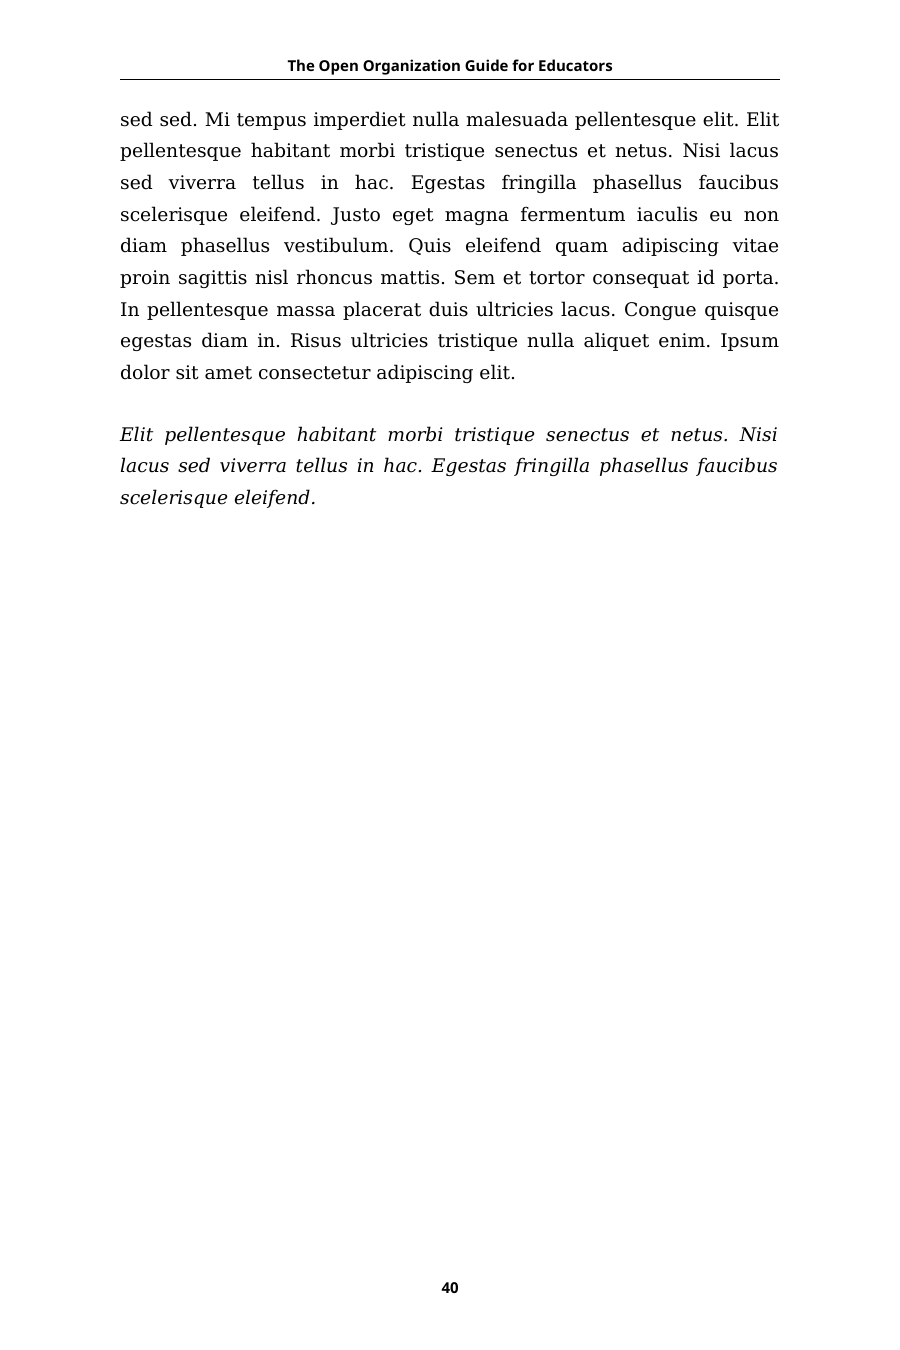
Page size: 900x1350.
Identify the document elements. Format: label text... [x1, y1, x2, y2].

text Elit pellentesque habitant morbi tristique senectus et netus. Nisi lacus sed viverra tellus in hac. Egestas fringilla phasellus faucibus scelerisque eleifend. [120, 424, 780, 509]
text sed sed. Mi tempus imperdiet nulla malesuada pellentesque elit. Elit pellentesque habitant morbi tristique senectus et netus. Nisi lacus sed viverra tellus in hac. Egestas fringilla phasellus faucibus scelerisque eleifend. Justo eget magna fermentum iaculis eu non diam phasellus vestibulum. Quis eleifend quam adipiscing vitae proin sagittis nisl rhoncus mattis. Sem et tortor consequat id porta. In pellentesque massa placerat duis ultricies lacus. Congue quisque egestas diam in. Risus ultricies tristique nulla aliquet enim. Ipsum dolor sit amet consectetur adipiscing elit. [120, 109, 780, 384]
